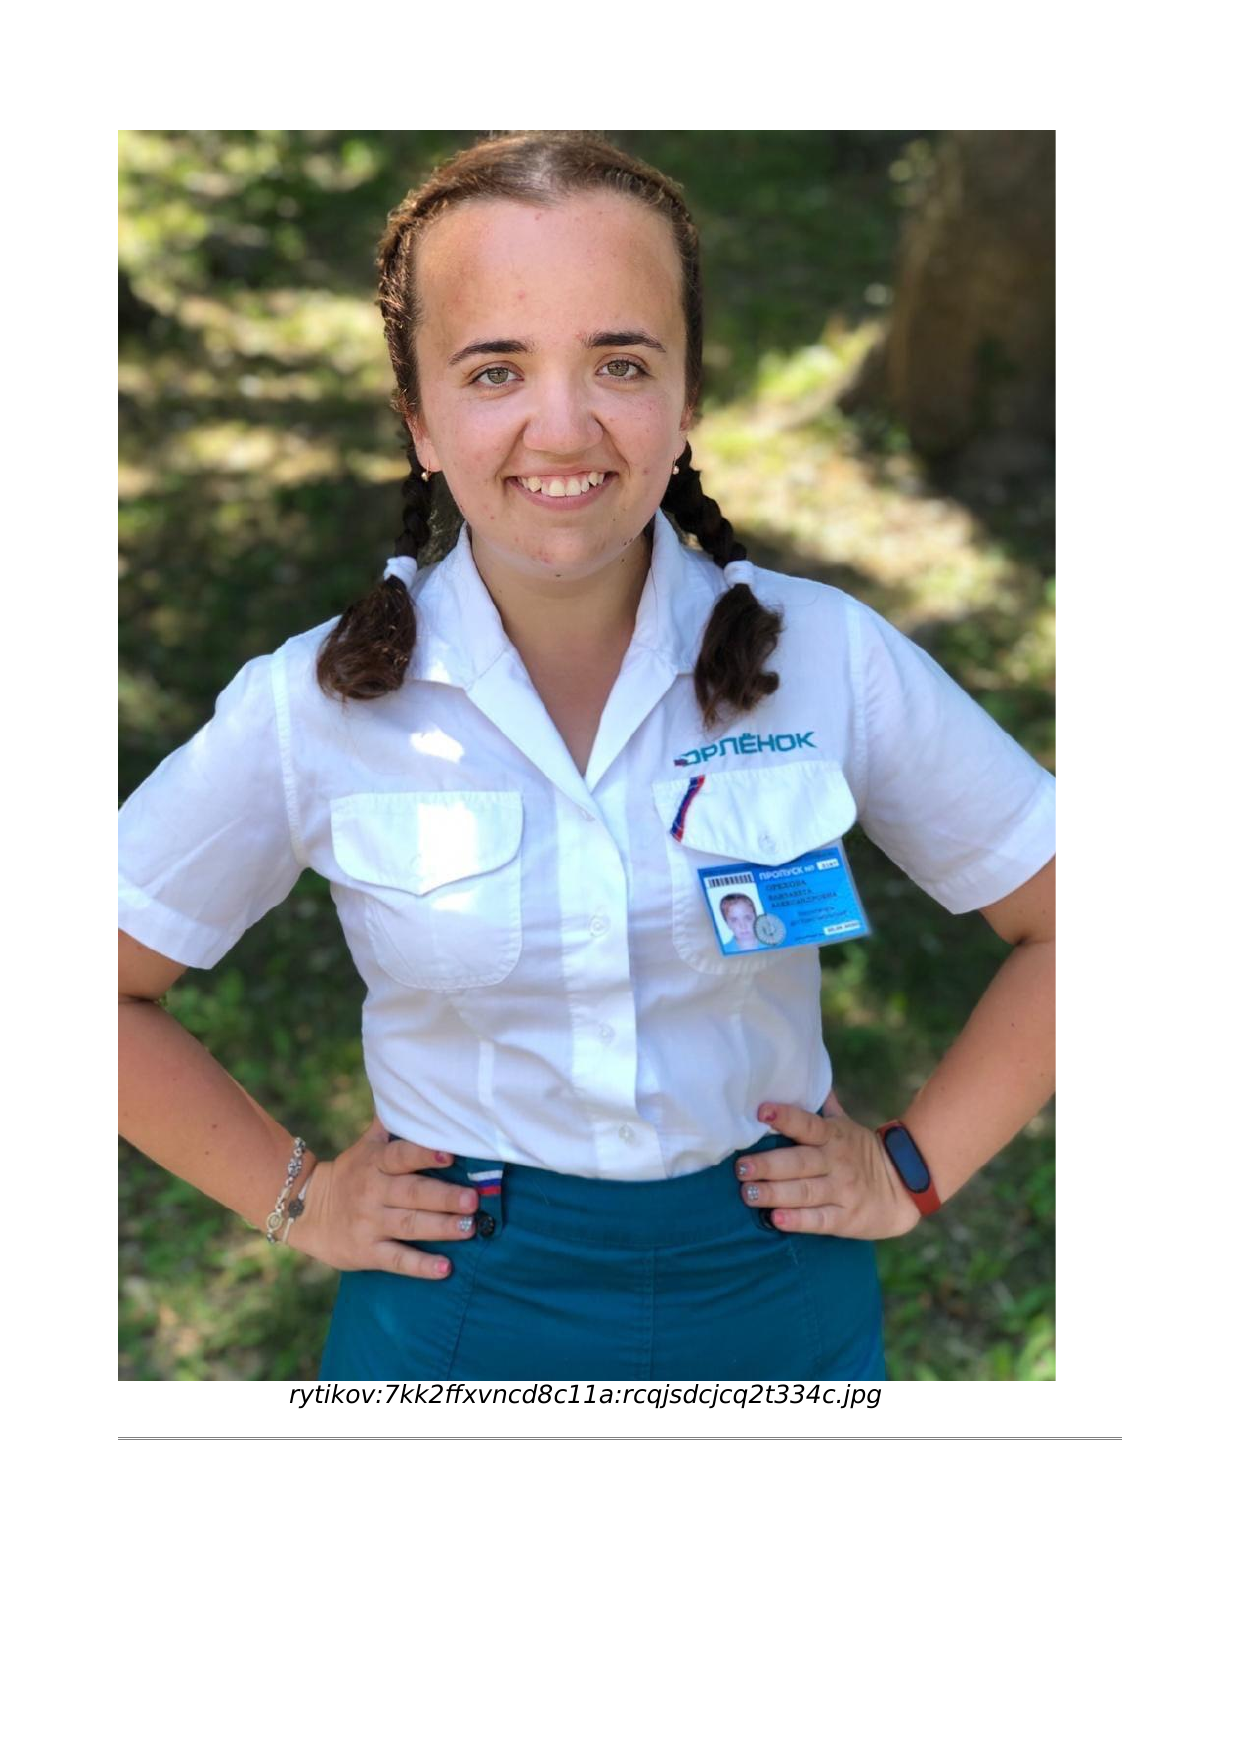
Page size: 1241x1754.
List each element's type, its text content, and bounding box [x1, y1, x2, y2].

picture [653, 1245, 664, 1254]
picture [587, 1242, 627, 1260]
picture [698, 1320, 712, 1324]
picture [589, 1210, 633, 1228]
picture [651, 1210, 665, 1224]
picture [628, 1226, 650, 1232]
picture [787, 1293, 799, 1302]
picture [467, 1267, 487, 1283]
picture [471, 1289, 510, 1330]
picture [796, 1242, 801, 1250]
picture [118, 130, 1056, 1381]
picture [661, 1367, 666, 1381]
picture [479, 1273, 713, 1358]
picture [549, 1242, 571, 1253]
picture [726, 1308, 743, 1317]
picture [714, 1288, 728, 1296]
picture [698, 1351, 712, 1355]
picture [698, 1328, 712, 1333]
picture [755, 1285, 775, 1296]
picture [463, 1274, 473, 1283]
picture [619, 1332, 666, 1351]
picture [460, 1372, 467, 1381]
picture [751, 1282, 758, 1288]
picture [557, 1361, 618, 1365]
picture [667, 1252, 696, 1272]
picture [581, 1224, 603, 1235]
picture [495, 1277, 508, 1285]
picture [543, 1262, 555, 1266]
text rytikov:7kk2ffxvncd8c11a:rcqjsdcjcq2t334c.jpg [118, 1381, 1056, 1410]
picture [714, 1254, 734, 1263]
picture [622, 1241, 634, 1249]
picture [633, 1364, 648, 1381]
picture [409, 1300, 477, 1381]
picture [733, 1252, 744, 1259]
picture [370, 1352, 377, 1373]
picture [509, 1375, 541, 1381]
picture [831, 1320, 877, 1381]
